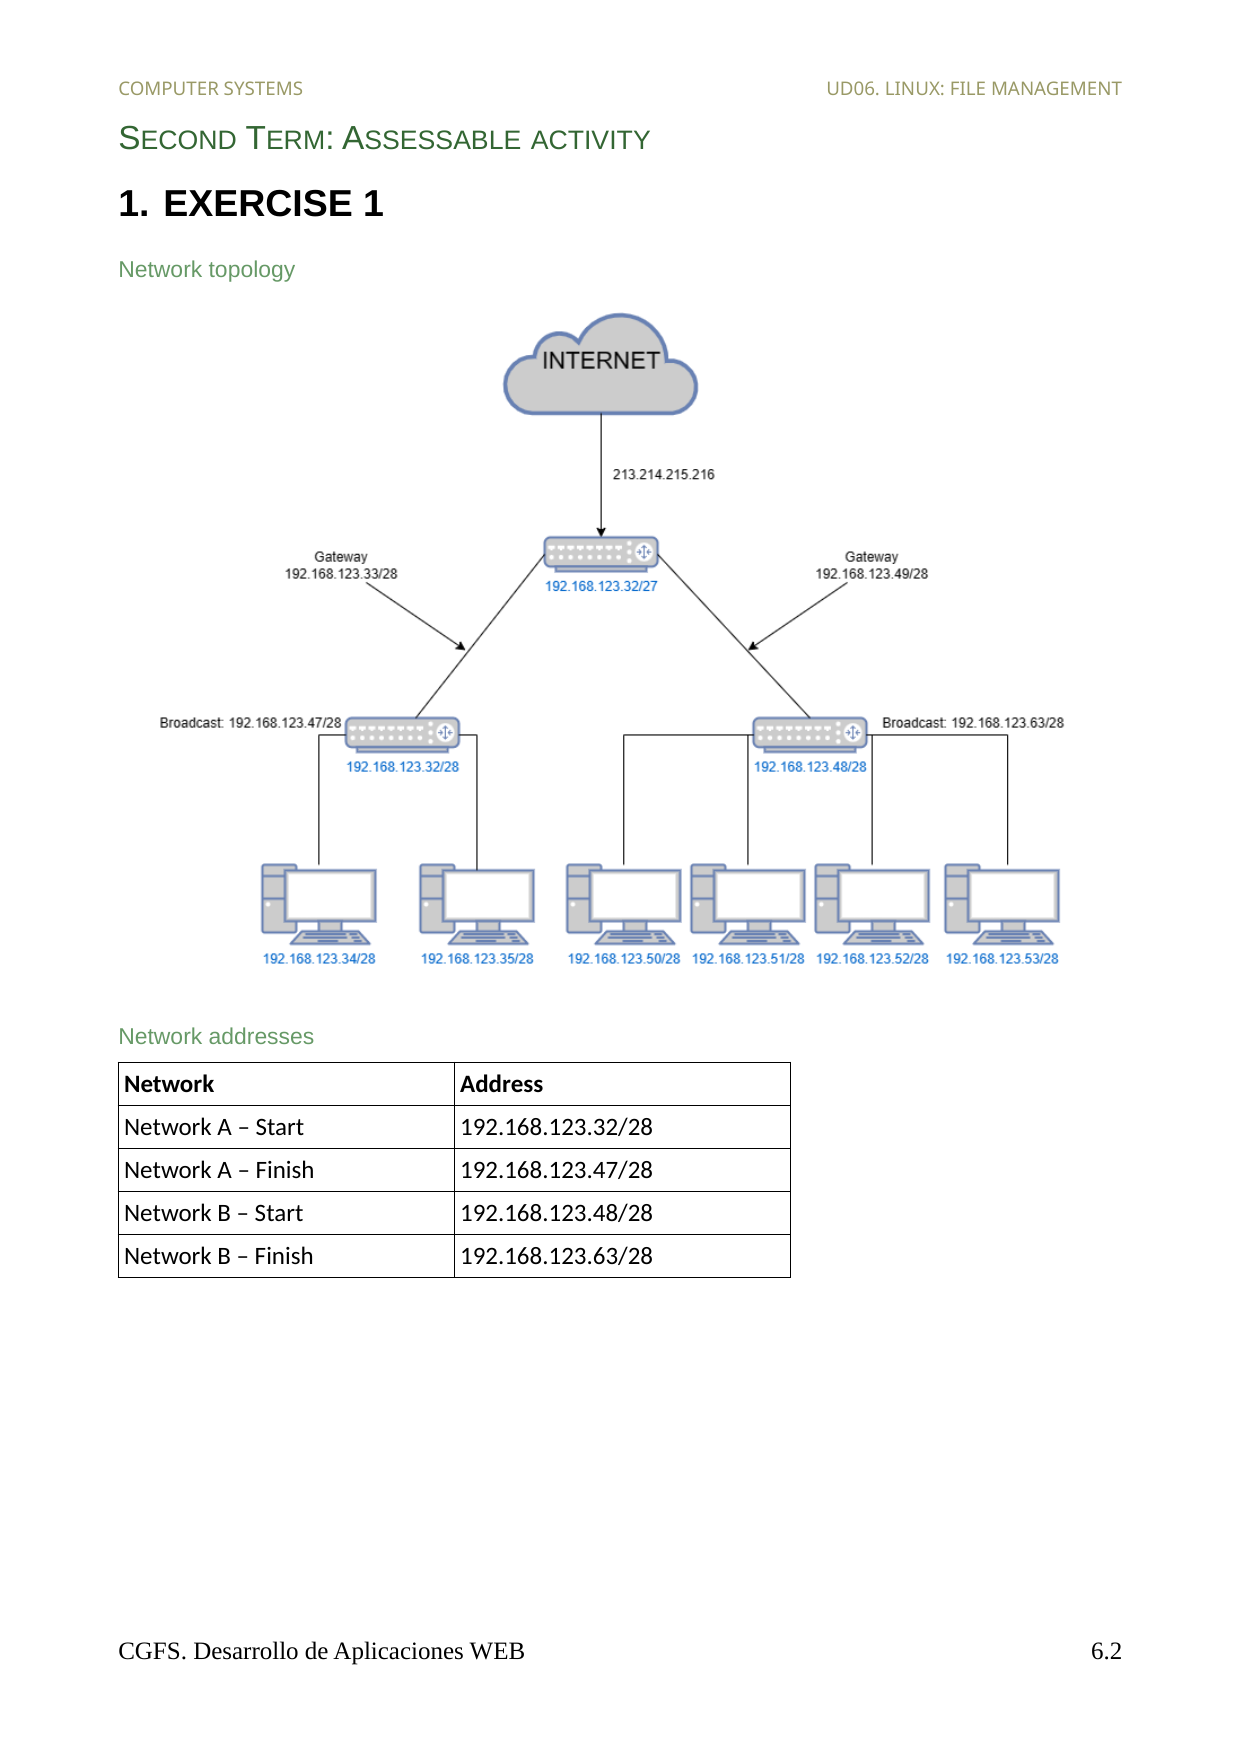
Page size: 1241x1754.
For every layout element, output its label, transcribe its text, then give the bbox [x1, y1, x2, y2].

table_cell Network B – Start [119, 1192, 454, 1234]
table_cell 192.168.123.32/28 [455, 1106, 790, 1148]
table_header Address [455, 1063, 790, 1104]
table_cell Network B – Finish [119, 1235, 454, 1277]
table_cell 192.168.123.47/28 [455, 1149, 790, 1191]
subtitle Exercise 1 [118, 182, 1122, 225]
table_cell Network A – Start [119, 1106, 454, 1148]
picture [149, 310, 1076, 967]
table_header Network [119, 1063, 454, 1104]
subtitle Network topology [118, 256, 1122, 282]
table_cell Network A – Finish [119, 1149, 454, 1191]
table_cell 192.168.123.48/28 [455, 1192, 790, 1234]
table_cell 192.168.123.63/28 [455, 1235, 790, 1277]
text Second Term: Assessable activity [118, 118, 1122, 157]
subtitle Network addresses [118, 1023, 1122, 1049]
